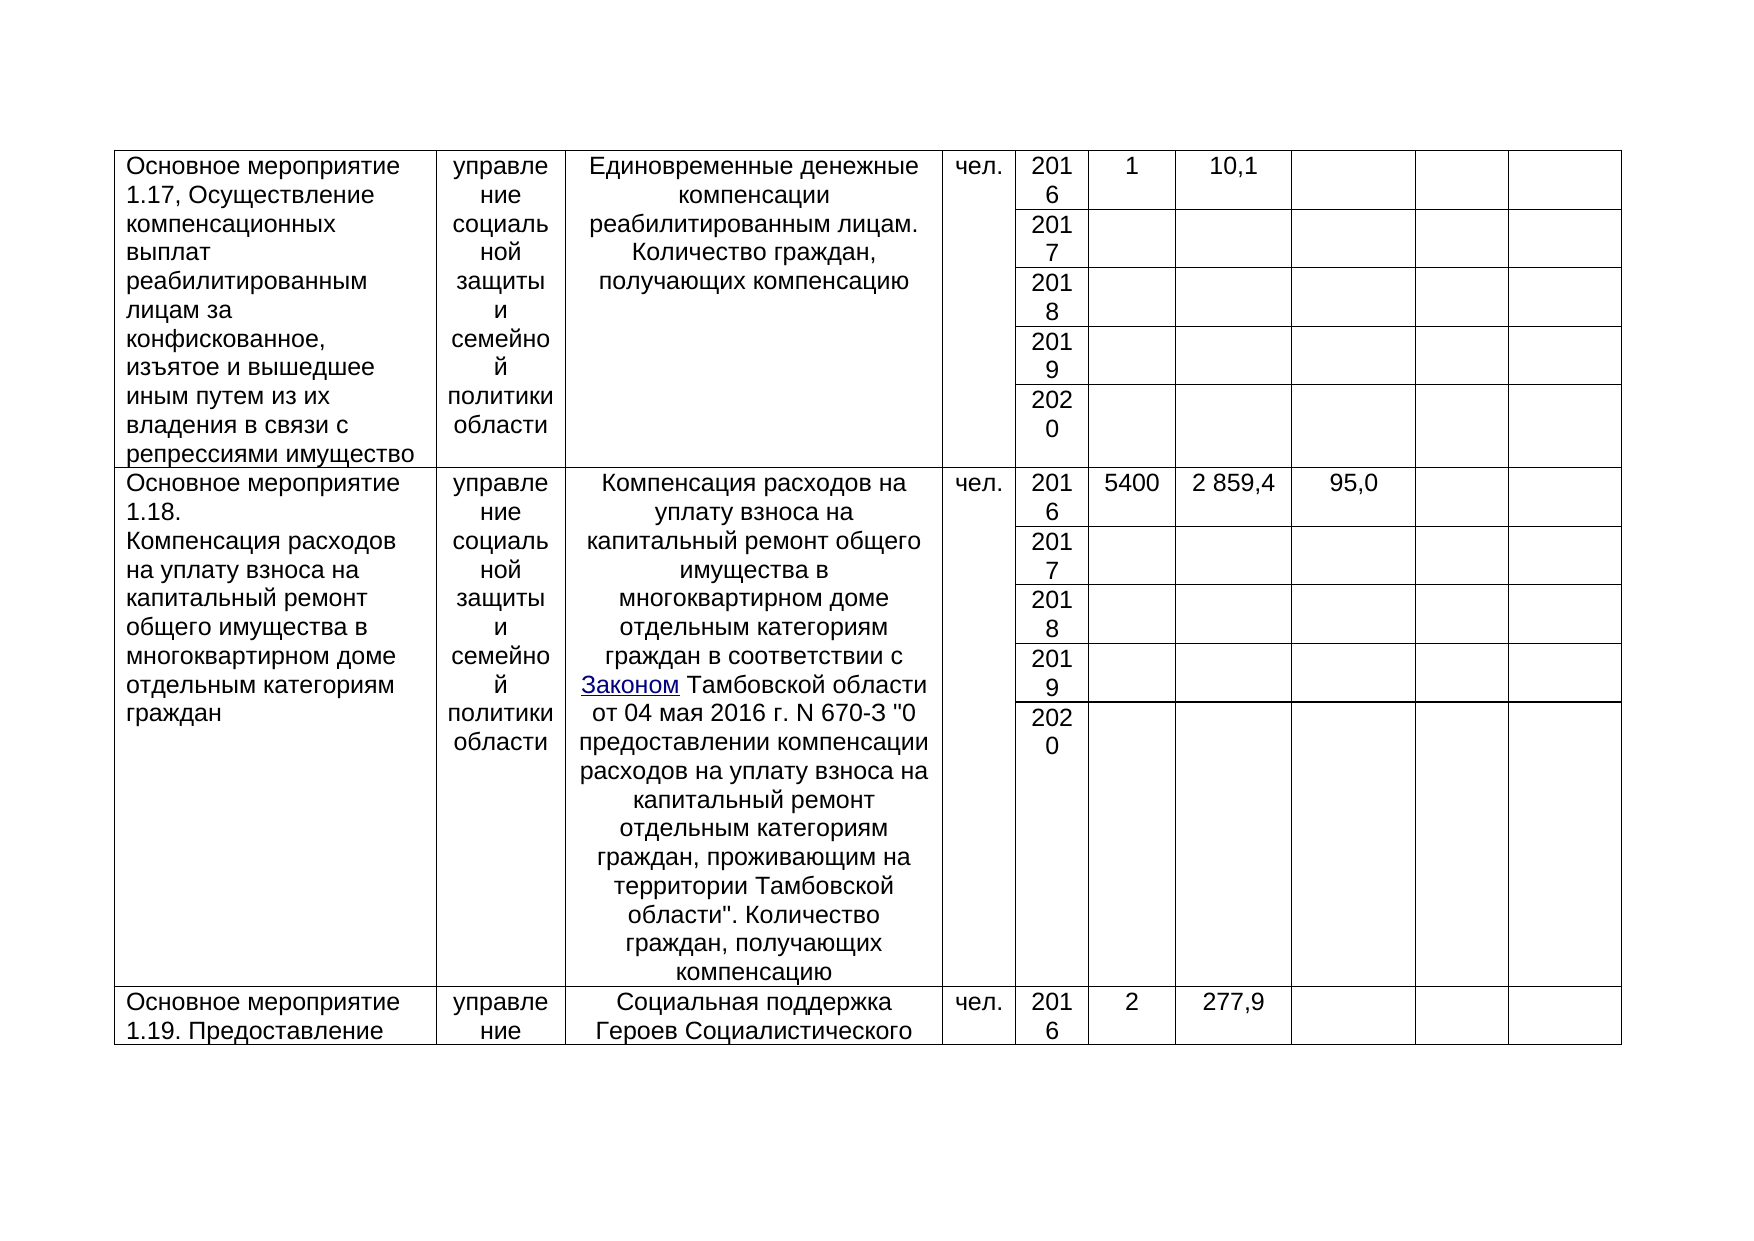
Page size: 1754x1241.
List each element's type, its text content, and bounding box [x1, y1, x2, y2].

table_cell [1089, 268, 1175, 326]
table_cell [1509, 585, 1621, 643]
table_cell [1416, 327, 1508, 384]
table_cell 2016 [1016, 987, 1088, 1044]
table_cell 2016 [1016, 151, 1088, 208]
table_cell [1292, 327, 1415, 384]
table_cell 2020 [1016, 703, 1088, 986]
table_cell [1292, 210, 1415, 267]
table_cell Основное мероприятие 1.18. Компенсация расходов на уплату взноса на капитальный ремонт общего имущества в многоквартирном доме отдельным категориям граждан [115, 468, 436, 986]
table_cell [1176, 644, 1291, 701]
table_cell 10,1 [1176, 151, 1291, 208]
table_cell [1089, 644, 1175, 701]
table_cell [1509, 527, 1621, 584]
table_cell управление социальной защиты и семейной политики области [437, 468, 565, 986]
table_cell [1292, 527, 1415, 584]
table_cell [1509, 385, 1621, 467]
table_cell Компенсация расходов на уплату взноса на капитальный ремонт общего имущества в многоквартирном доме отдельным категориям граждан в соответствии с Законом Тамбовской области от 04 мая 2016 г. N 670-З "0 предоставлении компенсации расходов на уплату взноса на капитальный ремонт отдельным категориям граждан, проживающим на территории Тамбовской области". Количество граждан, получающих компенсацию [566, 468, 942, 986]
table_cell Единовременные денежные компенсации реабилитированным лицам. Количество граждан, получающих компенсацию [566, 151, 942, 467]
table_cell [1416, 527, 1508, 584]
table_cell [1176, 385, 1291, 467]
table_cell [1416, 385, 1508, 467]
table_cell [1292, 385, 1415, 467]
table_cell [1509, 987, 1621, 1044]
table_cell 2019 [1016, 327, 1088, 384]
table_cell 2017 [1016, 527, 1088, 584]
table_cell чел. [943, 151, 1015, 467]
table_cell 2017 [1016, 210, 1088, 267]
table_cell управление социальной защиты и семейной политики области [437, 151, 565, 467]
table_cell [1176, 268, 1291, 326]
table_cell [1292, 703, 1415, 986]
table_cell 2020 [1016, 385, 1088, 467]
table_cell 95,0 [1292, 468, 1415, 526]
table_cell 2 859,4 [1176, 468, 1291, 526]
table_cell управление [437, 987, 565, 1044]
table_cell [1509, 327, 1621, 384]
table_cell [1292, 268, 1415, 326]
table_cell [1509, 703, 1621, 986]
table_cell [1176, 527, 1291, 584]
table_cell [1416, 585, 1508, 643]
table_cell [1089, 385, 1175, 467]
table_cell [1089, 210, 1175, 267]
table_cell чел. [943, 987, 1015, 1044]
table_cell [1509, 151, 1621, 208]
table_cell [1176, 210, 1291, 267]
table_cell чел. [943, 468, 1015, 986]
table_cell 5400 [1089, 468, 1175, 526]
table_cell [1292, 585, 1415, 643]
table_cell [1416, 987, 1508, 1044]
table_cell [1292, 151, 1415, 208]
table_cell [1416, 703, 1508, 986]
table_cell [1089, 327, 1175, 384]
table_cell 1 [1089, 151, 1175, 208]
table_cell 2018 [1016, 268, 1088, 326]
table_cell [1176, 585, 1291, 643]
table_cell Социальная поддержка Героев Социалистического [566, 987, 942, 1044]
table_cell [1089, 585, 1175, 643]
table_cell [1509, 468, 1621, 526]
table_cell 2 [1089, 987, 1175, 1044]
table_cell 2018 [1016, 585, 1088, 643]
table_cell [1416, 210, 1508, 267]
table_cell [1176, 327, 1291, 384]
table_cell [1292, 644, 1415, 701]
table_cell [1416, 468, 1508, 526]
table_cell 2016 [1016, 468, 1088, 526]
table_cell [1509, 210, 1621, 267]
table_cell [1089, 527, 1175, 584]
table_cell [1176, 703, 1291, 986]
table_cell Основное мероприятие 1.19. Предоставление [115, 987, 436, 1044]
table_cell [1292, 987, 1415, 1044]
table_cell [1089, 703, 1175, 986]
table_cell [1416, 644, 1508, 701]
table_cell [1416, 151, 1508, 208]
table_cell [1509, 644, 1621, 701]
table_cell 277,9 [1176, 987, 1291, 1044]
table_cell Основное мероприятие 1.17, Осуществление компенсационных выплат реабилитированным лицам за конфискованное, изъятое и вышедшее иным путем из их владения в связи с репрессиями имущество [115, 151, 436, 467]
table_cell [1509, 268, 1621, 326]
table_cell 2019 [1016, 644, 1088, 701]
table_cell [1416, 268, 1508, 326]
